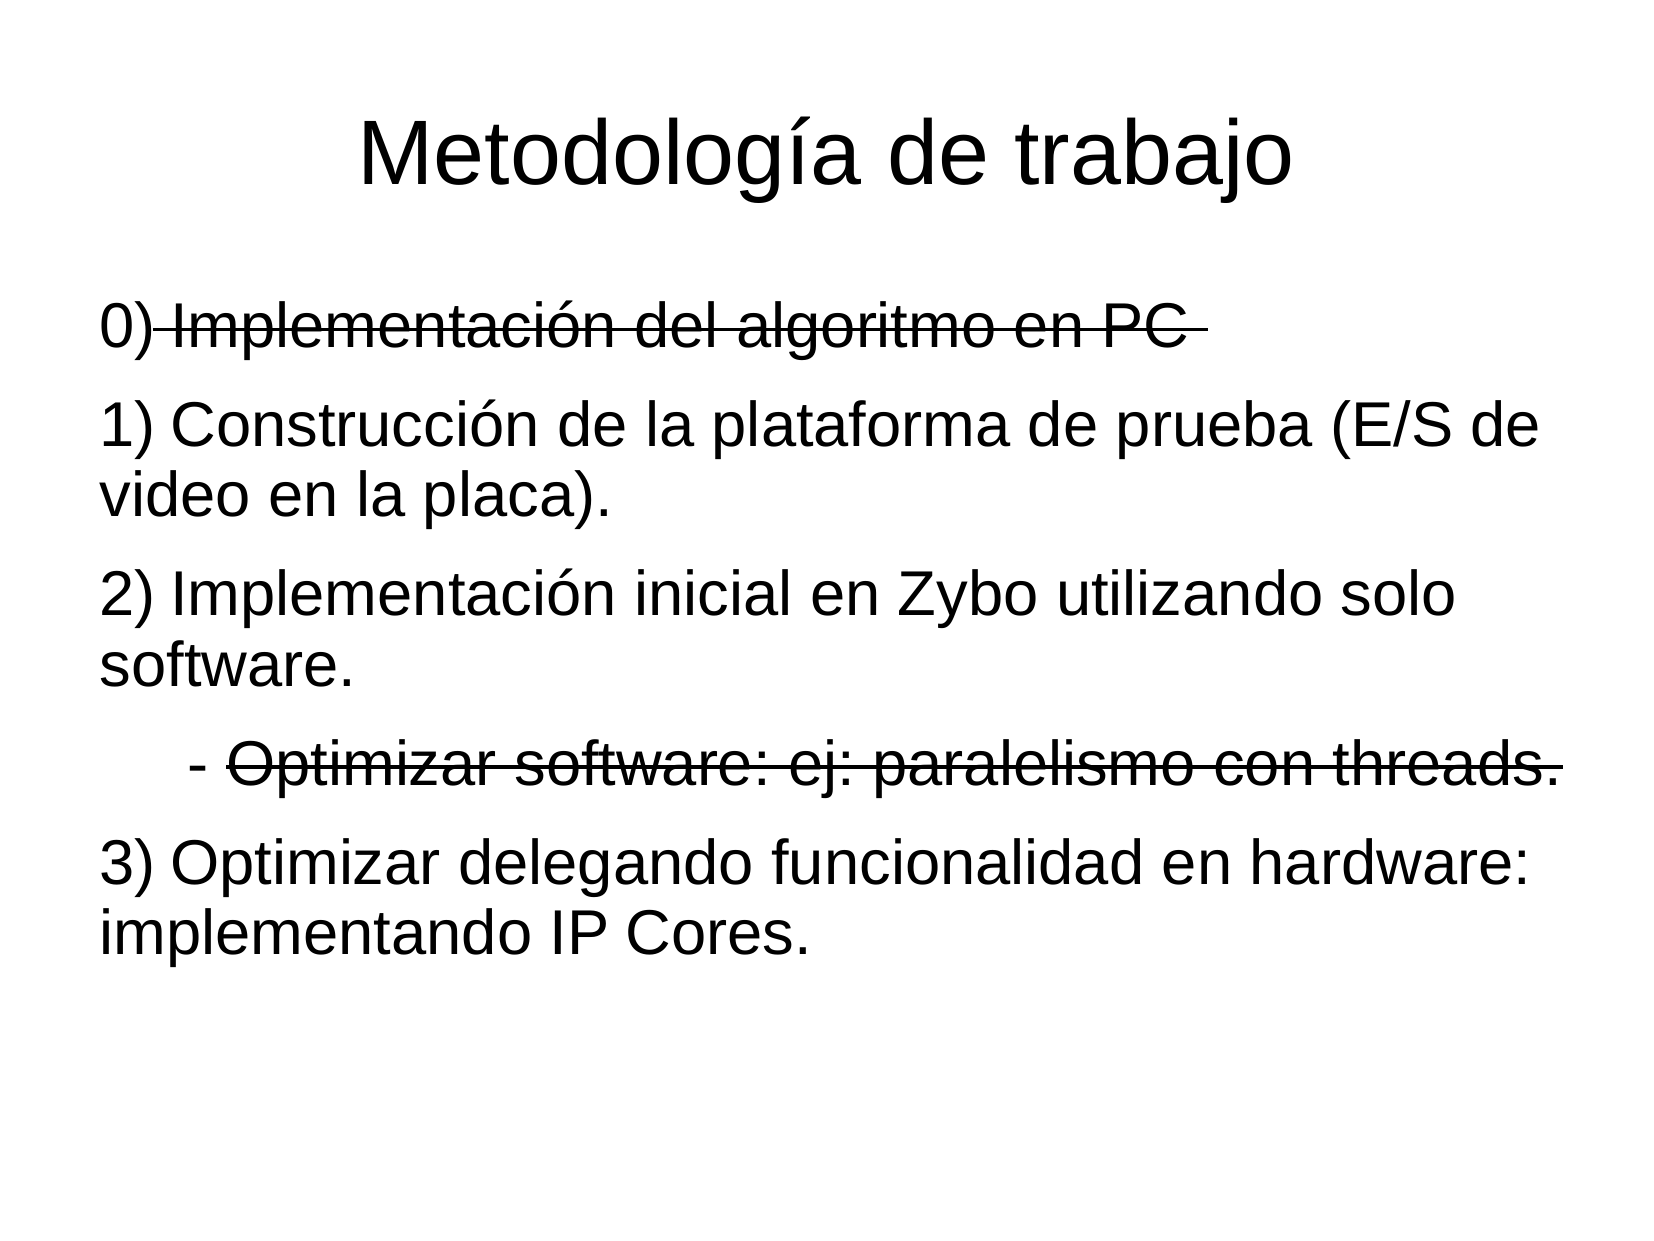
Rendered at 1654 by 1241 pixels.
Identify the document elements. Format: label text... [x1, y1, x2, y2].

title Metodología de trabajo [82, 49, 1571, 257]
list Implementación del algoritmo en PC Construcción de la plataforma de prueba (E/S de video en la placa). Implementación inicial en Zybo utilizando solo software. - Optimizar software: ej: paralelismo con threads. Optimizar delegando funcionalidad en hardware: implementando IP Cores. [82, 290, 1571, 1010]
